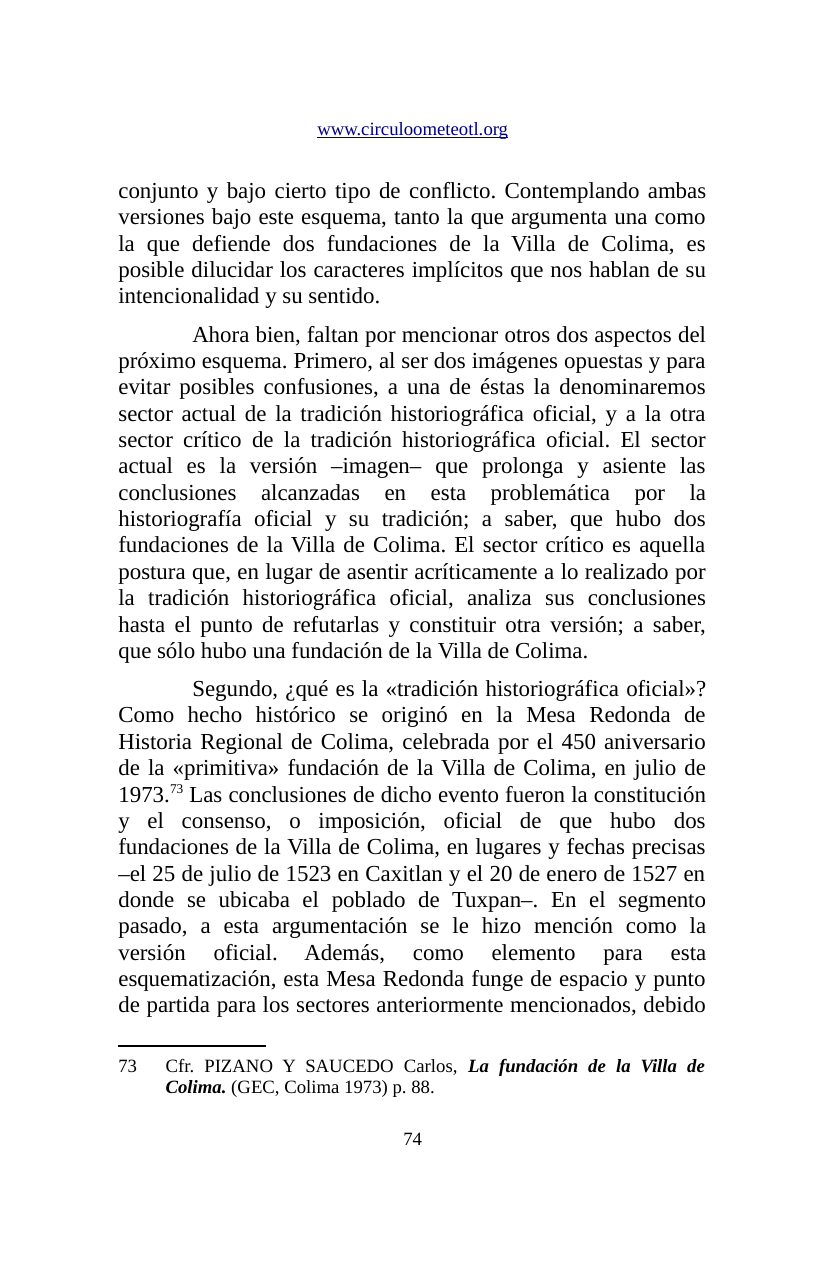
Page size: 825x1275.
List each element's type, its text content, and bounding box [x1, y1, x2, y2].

text conjunto y bajo cierto tipo de conflicto. Contemplando ambas versiones bajo este esquema, tanto la que argumenta una como la que defiende dos fundaciones de la Villa de Colima, es posible dilucidar los caracteres implícitos que nos hablan de su intencionalidad y su sentido. [118, 177, 707, 309]
text Segundo, ¿qué es la «tradición historiográfica oficial»? Como hecho histórico se originó en la Mesa Redonda de Historia Regional de Colima, celebrada por el 450 aniversario de la «primitiva» fundación de la Villa de Colima, en julio de 1973. Las conclusiones de dicho evento fueron la constitución y el consenso, o imposición, oficial de que hubo dos fundaciones de la Villa de Colima, en lugares y fechas precisas –el 25 de julio de 1523 en Caxitlan y el 20 de enero de 1527 en donde se ubicaba el poblado de Tuxpan–. En el segmento pasado, a esta argumentación se le hizo mención como la versión oficial. Además, como elemento para esta esquematización, esta Mesa Redonda funge de espacio y punto de partida para los sectores anteriormente mencionados, debido [118, 675, 707, 1018]
text Cfr. PIZANO Y SAUCEDO Carlos, La fundación de la Villa de Colima. (GEC, Colima 1973) p. 88. [118, 1055, 707, 1098]
text Ahora bien, faltan por mencionar otros dos aspectos del próximo esquema. Primero, al ser dos imágenes opuestas y para evitar posibles confusiones, a una de éstas la denominaremos sector actual de la tradición historiográfica oficial, y a la otra sector crítico de la tradición historiográfica oficial. El sector actual es la versión –imagen– que prolonga y asiente las conclusiones alcanzadas en esta problemática por la historiografía oficial y su tradición; a saber, que hubo dos fundaciones de la Villa de Colima. El sector crítico es aquella postura que, en lugar de asentir acríticamente a lo realizado por la tradición historiográfica oficial, analiza sus conclusiones hasta el punto de refutarlas y constituir otra versión; a saber, que sólo hubo una fundación de la Villa de Colima. [118, 321, 707, 663]
